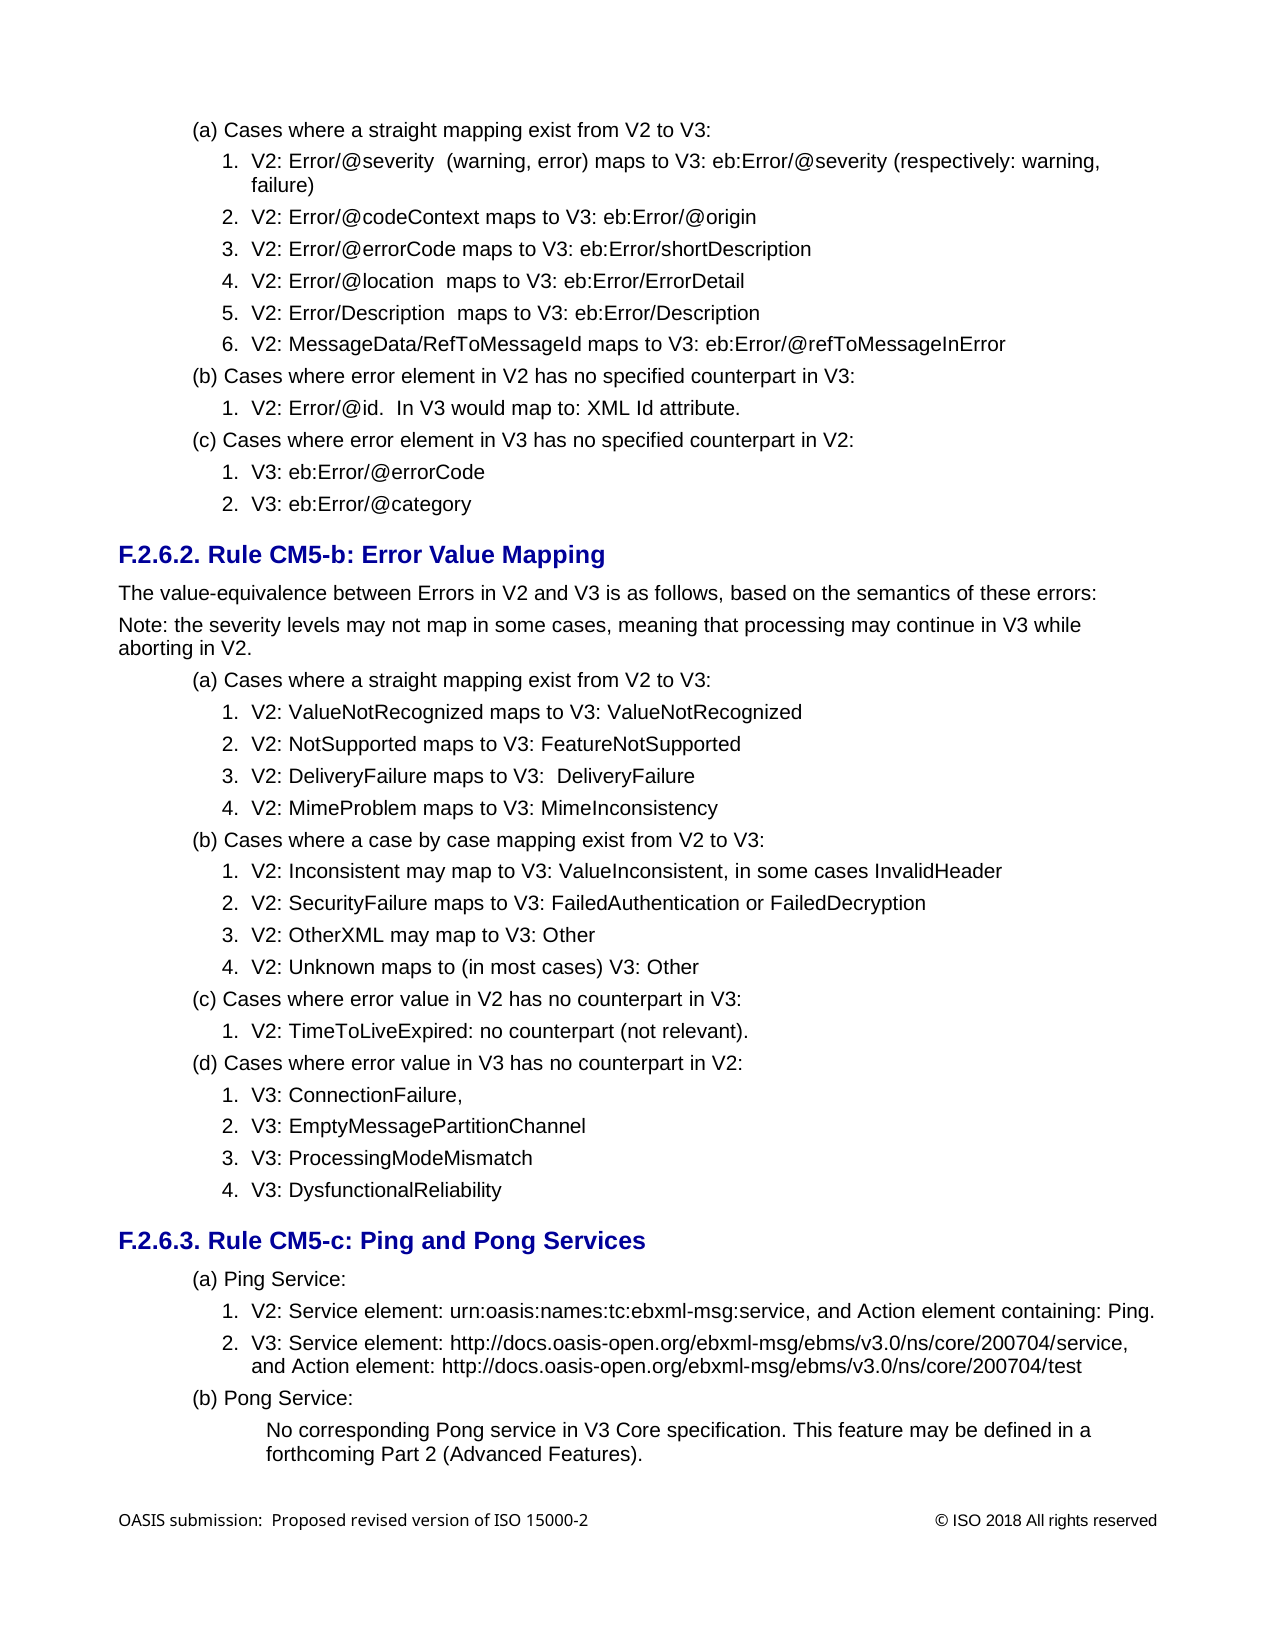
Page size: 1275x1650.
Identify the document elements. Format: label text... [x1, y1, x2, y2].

list V3: ProcessingModeMismatch [222, 1147, 1157, 1170]
list Cases where a straight mapping exist from V2 to V3: [192, 118, 1157, 142]
text No corresponding Pong service in V3 Core specification. This feature may be defined in a forthcoming Part 2 (Advanced Features). [266, 1419, 1157, 1466]
list V2: SecurityFailure maps to V3: FailedAuthentication or FailedDecryption [222, 892, 1157, 915]
list V3: ConnectionFailure, [222, 1083, 1157, 1107]
list V2: TimeToLiveExpired: no counterpart (not relevant). [222, 1019, 1157, 1043]
list V2: MimeProblem maps to V3: MimeInconsistency [222, 796, 1157, 820]
list Cases where a straight mapping exist from V2 to V3: [192, 669, 1157, 692]
list V2: Error/@errorCode maps to V3: eb:Error/shortDescription [222, 237, 1157, 261]
list V2: OtherXML may map to V3: Other [222, 924, 1157, 947]
list V3: eb:Error/@errorCode [222, 460, 1157, 484]
list Cases where a case by case mapping exist from V2 to V3: [192, 828, 1157, 852]
list V3: EmptyMessagePartitionChannel [222, 1115, 1157, 1138]
text Note: the severity levels may not map in some cases, meaning that processing may continue in V3 while aborting in V2. [118, 613, 1157, 660]
list Cases where error value in V3 has no counterpart in V2: [192, 1051, 1157, 1075]
list V2: Error/@codeContext maps to V3: eb:Error/@origin [222, 205, 1157, 229]
list V2: ValueNotRecognized maps to V3: ValueNotRecognized [222, 701, 1157, 724]
list Pong Service: [192, 1387, 1157, 1410]
text The value-equivalence between Errors in V2 and V3 is as follows, based on the semantics of these errors: [118, 581, 1157, 605]
list Cases where error element in V2 has no specified counterpart in V3: [192, 365, 1157, 388]
list V3: eb:Error/@category [222, 492, 1157, 516]
list V3: DysfunctionalReliability [222, 1179, 1157, 1202]
list V3: Service element: http://docs.oasis-open.org/ebxml-msg/ebms/v3.0/ns/core/200704/service, and Action element: http://docs.oasis-open.org/ebxml-msg/ebms/v3.0/ns/core/200704/test [222, 1331, 1157, 1378]
subtitle Rule CM5-b: Error Value Mapping [118, 541, 1157, 569]
list V2: Error/@location maps to V3: eb:Error/ErrorDetail [222, 269, 1157, 293]
list Cases where error value in V2 has no counterpart in V3: [192, 987, 1157, 1011]
list Cases where error element in V3 has no specified counterpart in V2: [192, 428, 1157, 452]
list V2: Unknown maps to (in most cases) V3: Other [222, 956, 1157, 979]
list V2: DeliveryFailure maps to V3: DeliveryFailure [222, 764, 1157, 788]
list V2: Service element: urn:oasis:names:tc:ebxml-msg:service, and Action element containing: Ping. [222, 1299, 1157, 1323]
list V2: Error/@severity (warning, error) maps to V3: eb:Error/@severity (respectively: warning, failure) [222, 150, 1157, 197]
list V2: MessageData/RefToMessageId maps to V3: eb:Error/@refToMessageInError [222, 333, 1157, 356]
list V2: NotSupported maps to V3: FeatureNotSupported [222, 732, 1157, 756]
list Ping Service: [192, 1268, 1157, 1291]
subtitle Rule CM5-c: Ping and Pong Services [118, 1227, 1157, 1255]
list V2: Error/@id. In V3 would map to: XML Id attribute. [222, 397, 1157, 420]
list V2: Error/Description maps to V3: eb:Error/Description [222, 301, 1157, 324]
list V2: Inconsistent may map to V3: ValueInconsistent, in some cases InvalidHeader [222, 860, 1157, 883]
